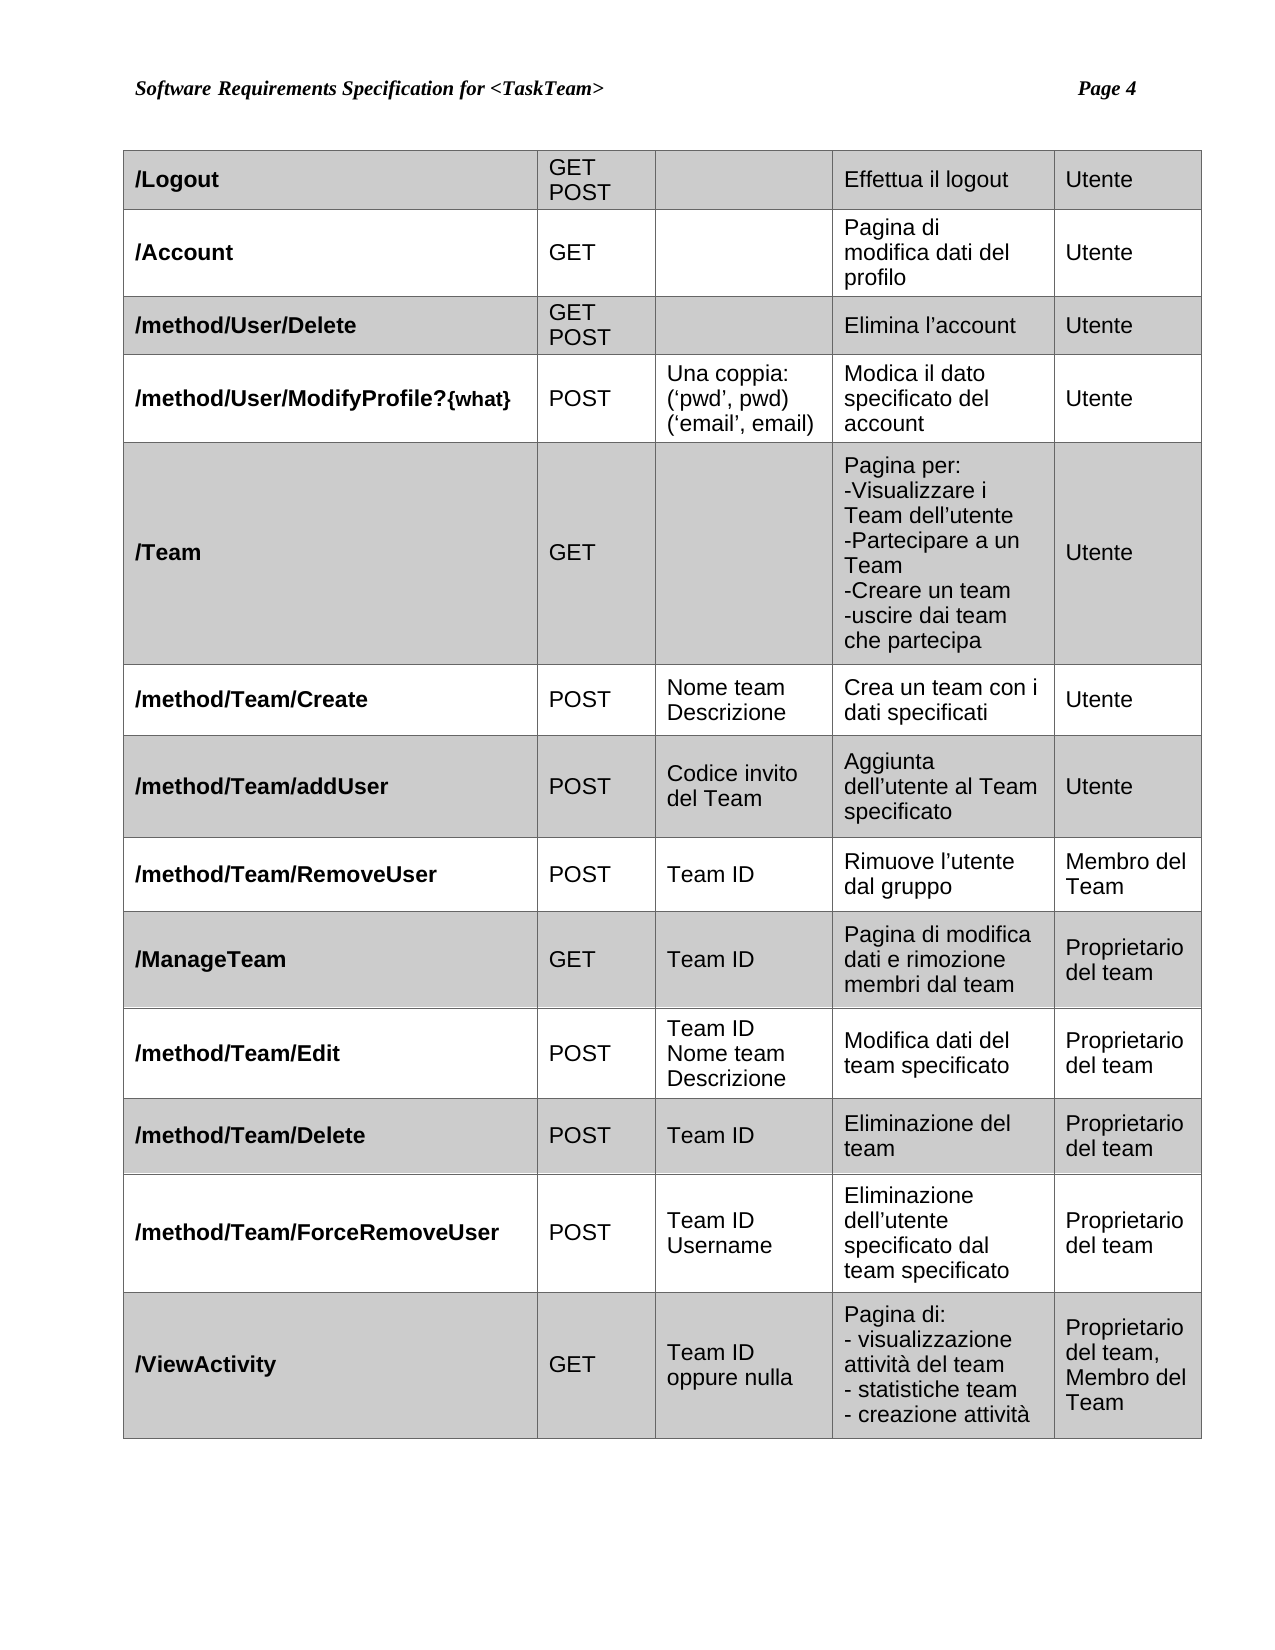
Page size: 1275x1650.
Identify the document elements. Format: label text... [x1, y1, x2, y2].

table_cell /method/Team/addUser [124, 736, 537, 837]
table_cell [656, 210, 832, 296]
table_cell Modifica dati del team specificato [833, 1009, 1054, 1098]
table_cell [656, 151, 832, 209]
table_cell /method/Team/Create [124, 665, 537, 735]
table_cell /method/Team/Delete [124, 1099, 537, 1173]
table_cell Pagina per: -Visualizzare i Team dell’utente -Partecipare a un Team -Creare un team -uscire dai team che partecipa [833, 443, 1054, 664]
table_cell Pagina di: - visualizzazione attività del team - statistiche team - creazione attività [833, 1293, 1054, 1438]
table_cell Modica il dato specificato del account [833, 355, 1054, 442]
table_cell /method/Team/Edit [124, 1009, 537, 1098]
table_cell /Logout [124, 151, 537, 209]
table_cell /method/Team/RemoveUser [124, 838, 537, 911]
table_cell Aggiunta dell’utente al Team specificato [833, 736, 1054, 837]
table_cell /ManageTeam [124, 912, 537, 1007]
table_cell Eliminazione dell’utente specificato dal team specificato [833, 1175, 1054, 1292]
table_cell POST [538, 355, 655, 442]
table_cell Team ID oppure nulla [656, 1293, 832, 1438]
table_cell /ViewActivity [124, 1293, 537, 1438]
table_cell POST [538, 1009, 655, 1098]
table_cell Nome team Descrizione [656, 665, 832, 735]
table_cell Eliminazione del team [833, 1099, 1054, 1173]
table_cell POST [538, 736, 655, 837]
table_cell GET [538, 1293, 655, 1438]
table_cell Proprietario del team, Membro del Team [1055, 1293, 1201, 1438]
table_cell Proprietario del team [1055, 1175, 1201, 1292]
table_cell Utente [1055, 210, 1201, 296]
table_cell Utente [1055, 443, 1201, 664]
table_cell Elimina l’account [833, 297, 1054, 354]
table_cell Proprietario del team [1055, 1099, 1201, 1173]
table_cell Proprietario del team [1055, 912, 1201, 1007]
table_cell Team ID Nome team Descrizione [656, 1009, 832, 1098]
table_cell POST [538, 1099, 655, 1173]
table_cell Team ID [656, 838, 832, 911]
table_cell /Account [124, 210, 537, 296]
table_cell Rimuove l’utente dal gruppo [833, 838, 1054, 911]
table_cell GET [538, 210, 655, 296]
table_cell /Team [124, 443, 537, 664]
table_cell POST [538, 1175, 655, 1292]
table_cell Proprietario del team [1055, 1009, 1201, 1098]
table_cell GET [538, 912, 655, 1007]
table_cell Una coppia: (‘pwd’, pwd) (‘email’, email) [656, 355, 832, 442]
table_cell Pagina di modifica dati del profilo [833, 210, 1054, 296]
table_cell Membro del Team [1055, 838, 1201, 911]
table_cell Utente [1055, 736, 1201, 837]
table_cell [656, 443, 832, 664]
table_cell GET POST [538, 297, 655, 354]
table_cell GET POST [538, 151, 655, 209]
table_cell Effettua il logout [833, 151, 1054, 209]
table_cell Utente [1055, 355, 1201, 442]
table_cell Utente [1055, 665, 1201, 735]
table_cell GET [538, 443, 655, 664]
table_cell Codice invito del Team [656, 736, 832, 837]
table_cell POST [538, 665, 655, 735]
table_cell /method/Team/ForceRemoveUser [124, 1175, 537, 1292]
table_cell Utente [1055, 297, 1201, 354]
table_cell Team ID Username [656, 1175, 832, 1292]
table_cell Pagina di modifica dati e rimozione membri dal team [833, 912, 1054, 1007]
table_cell POST [538, 838, 655, 911]
table_cell /method/User/Delete [124, 297, 537, 354]
table_cell Crea un team con i dati specificati [833, 665, 1054, 735]
table_cell Team ID [656, 1099, 832, 1173]
table_cell /method/User/ModifyProfile?{what} [124, 355, 537, 442]
table_cell [656, 297, 832, 354]
table_cell Team ID [656, 912, 832, 1007]
table_cell Utente [1055, 151, 1201, 209]
